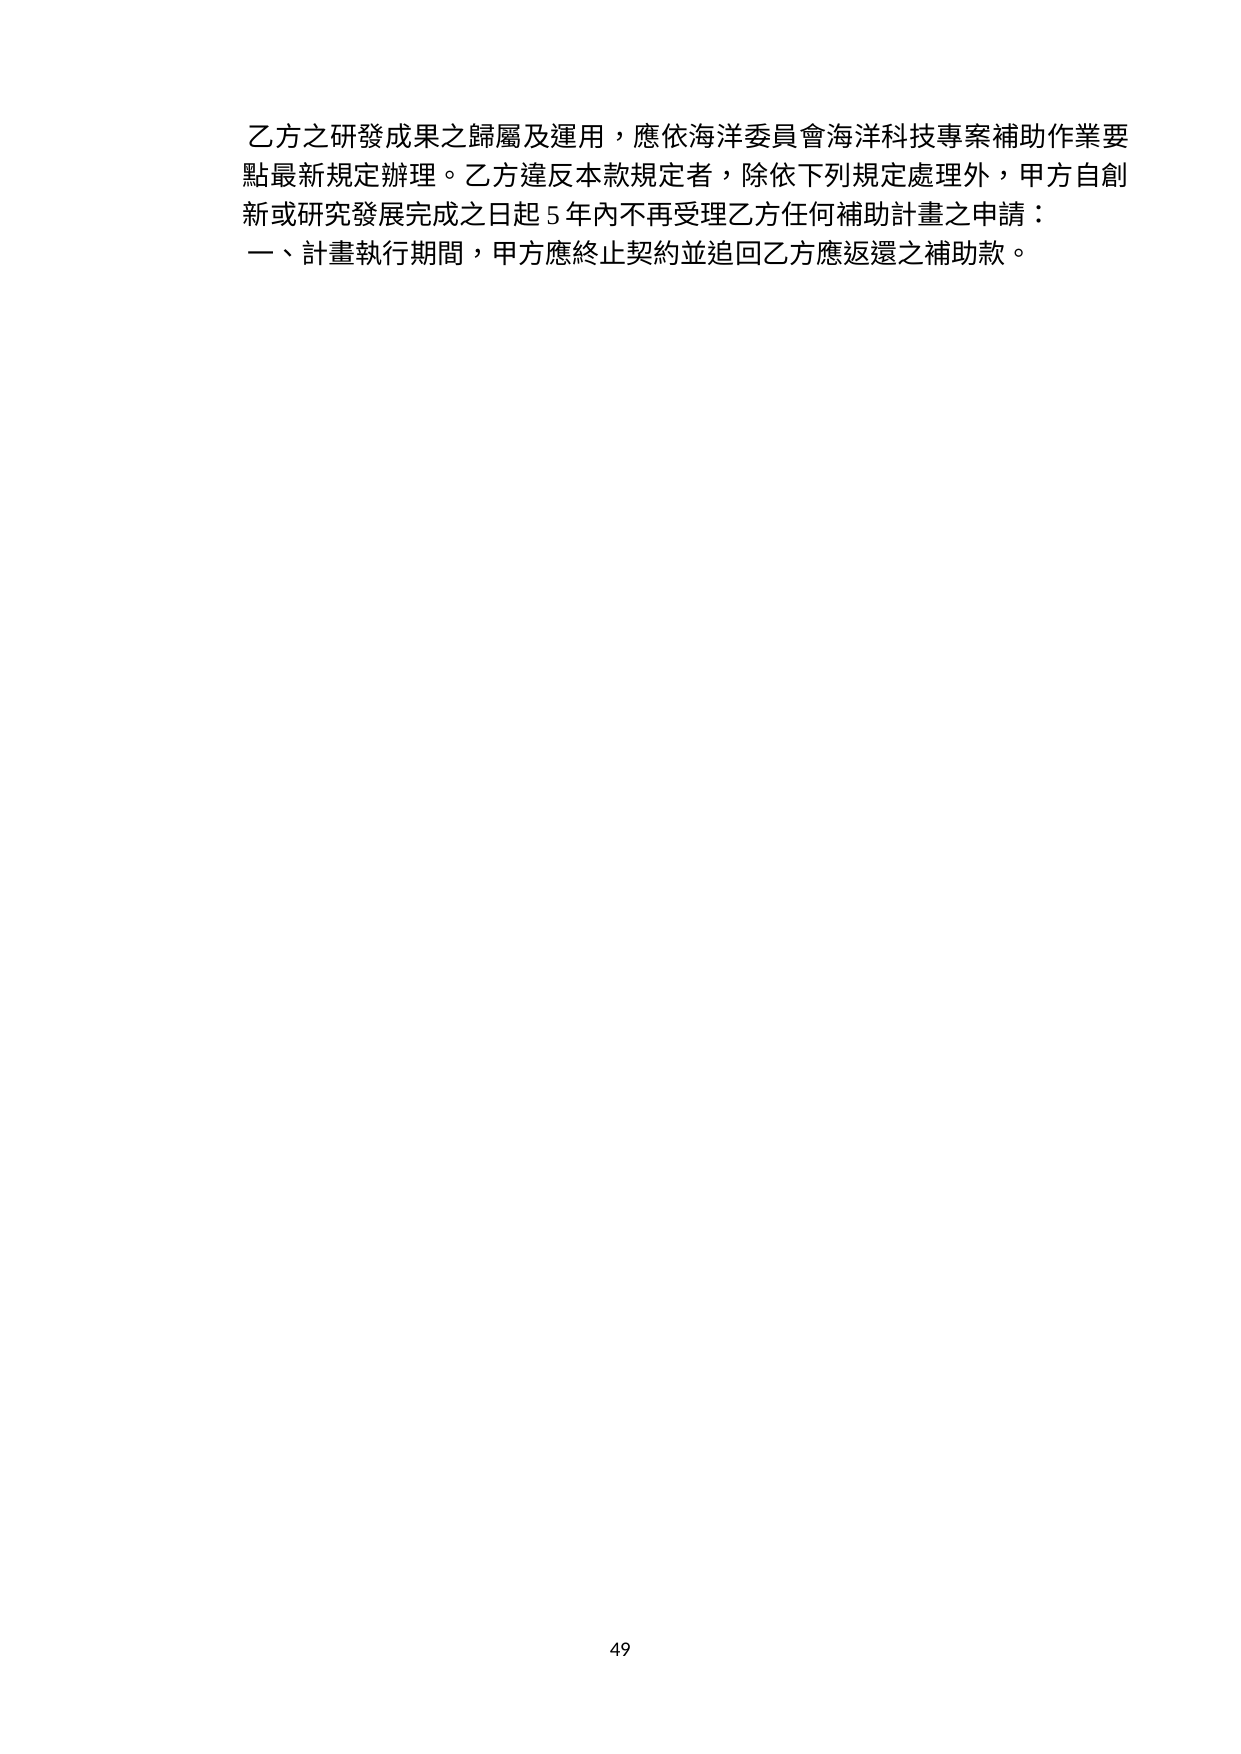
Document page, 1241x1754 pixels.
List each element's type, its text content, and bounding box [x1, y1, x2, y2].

text 乙方之研發成果之歸屬及運用，應依海洋委員會海洋科技專案補助作業要點最新規定辦理。乙方違反本款規定者，除依下列規定處理外，甲方自創新或研究發展完成之日起5年內不再受理乙方任何補助計畫之申請： [243, 114, 1131, 232]
text 一、計畫執行期間，甲方應終止契約並追回乙方應返還之補助款。 [247, 232, 1131, 272]
